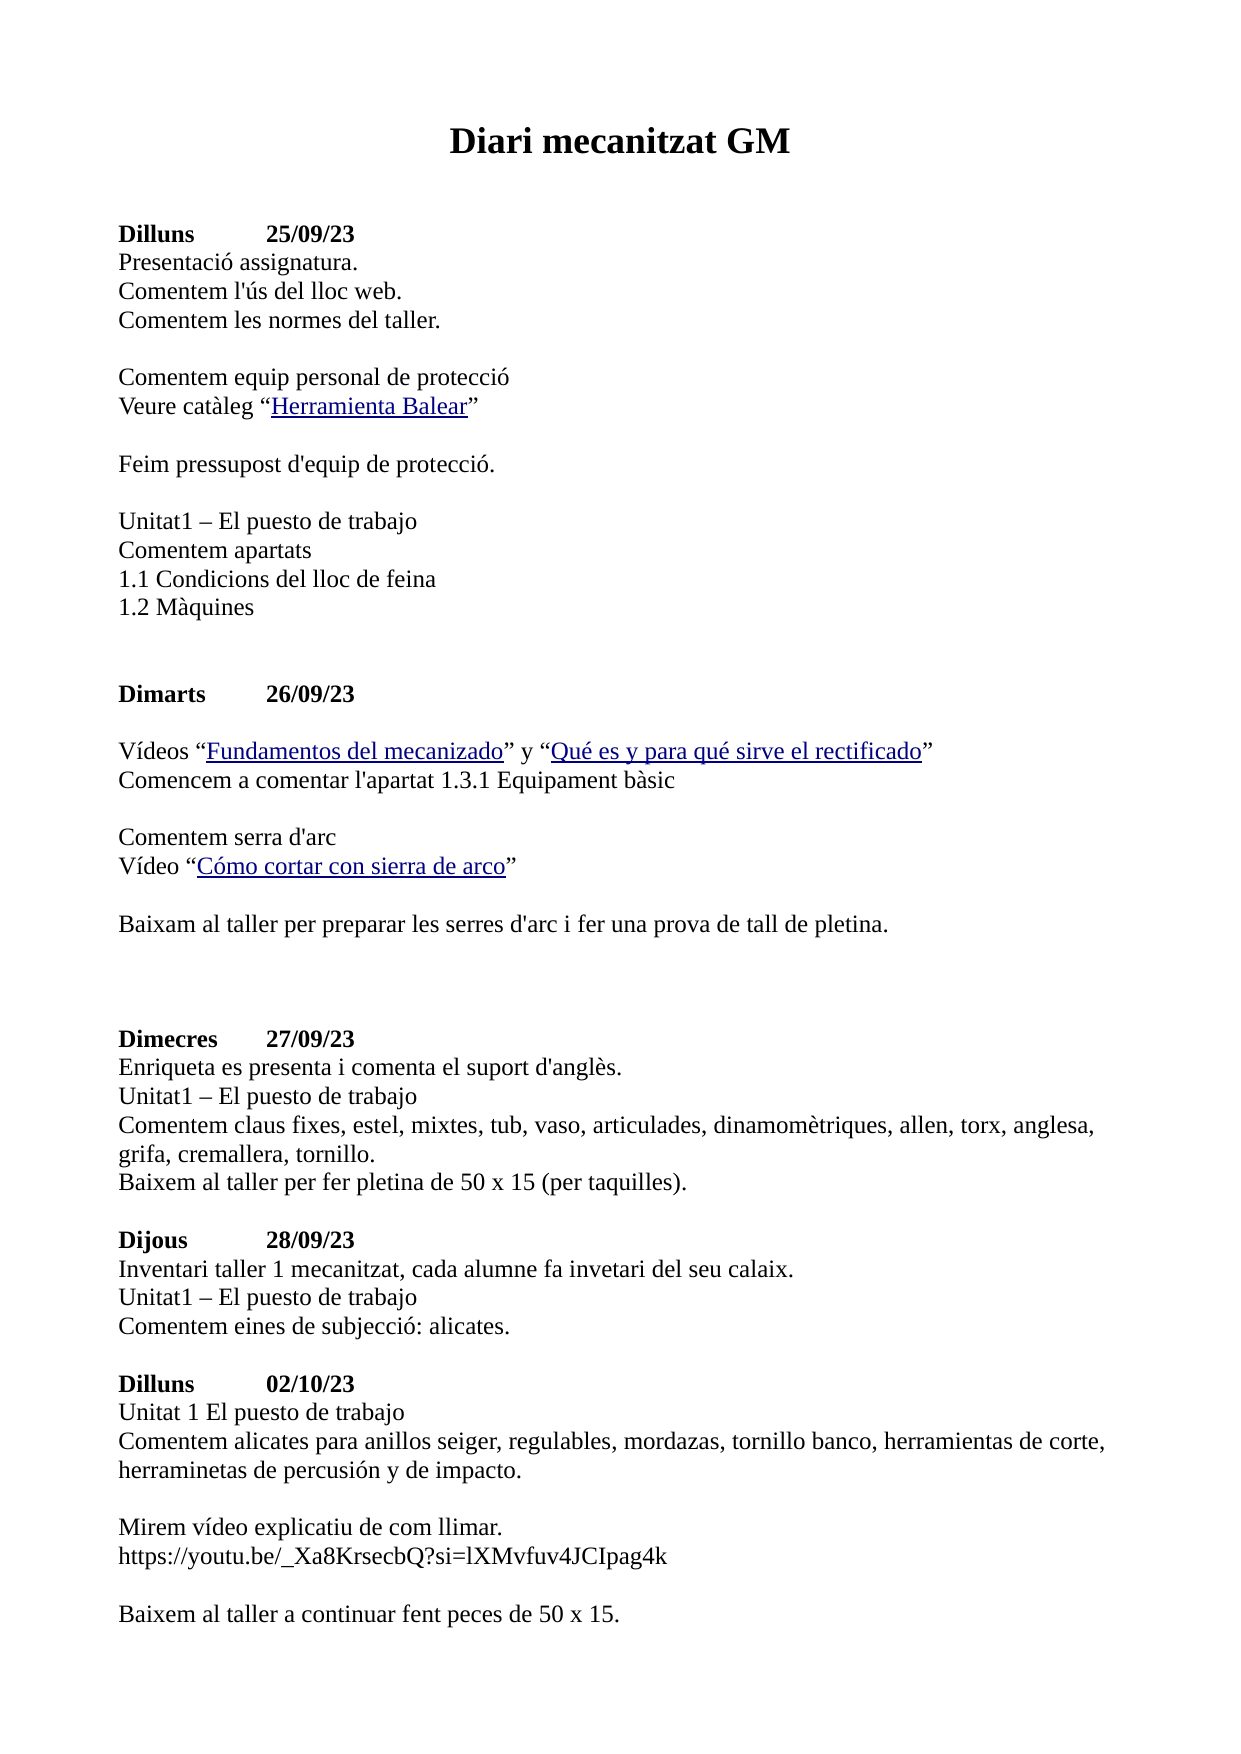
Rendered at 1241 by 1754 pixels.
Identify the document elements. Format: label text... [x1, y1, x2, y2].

text Comentem claus fixes, estel, mixtes, tub, vaso, articulades, dinamomètriques, allen, torx, anglesa, grifa, cremallera, tornillo. [118, 1110, 1122, 1167]
text 1.1 Condicions del lloc de feina [118, 564, 1122, 592]
text Presentació assignatura. [118, 247, 1122, 276]
text Comentem equip personal de protecció [118, 362, 1122, 391]
text Vídeo “Cómo cortar con sierra de arco” [118, 851, 1122, 880]
text Unitat1 – El puesto de trabajo [118, 1081, 1122, 1110]
text Comentem l'ús del lloc web. [118, 276, 1122, 305]
text Dilluns 02/10/23 [118, 1369, 1122, 1397]
text Baixem al taller per fer pletina de 50 x 15 (per taquilles). [118, 1167, 1122, 1196]
text Dimarts 26/09/23 [118, 679, 1122, 707]
text Comentem serra d'arc [118, 822, 1122, 851]
text Unitat1 – El puesto de trabajo [118, 506, 1122, 535]
text Inventari taller 1 mecanitzat, cada alumne fa invetari del seu calaix. [118, 1254, 1122, 1282]
text Diari mecanitzat GM [118, 118, 1122, 161]
text Veure catàleg “Herramienta Balear” [118, 391, 1122, 420]
text Baixam al taller per preparar les serres d'arc i fer una prova de tall de pletina. [118, 909, 1122, 937]
text Unitat 1 El puesto de trabajo [118, 1397, 1122, 1426]
text Enriqueta es presenta i comenta el suport d'anglès. [118, 1052, 1122, 1081]
text Comentem alicates para anillos seiger, regulables, mordazas, tornillo banco, herramientas de corte, herraminetas de percusión y de impacto. [118, 1426, 1122, 1484]
text Mirem vídeo explicatiu de com llimar. [118, 1512, 1122, 1541]
text Dijous 28/09/23 [118, 1225, 1122, 1254]
text Comentem apartats [118, 535, 1122, 564]
text Comentem eines de subjecció: alicates. [118, 1311, 1122, 1340]
text Comencem a comentar l'apartat 1.3.1 Equipament bàsic [118, 765, 1122, 794]
text Dimecres 27/09/23 [118, 1024, 1122, 1052]
text Vídeos “Fundamentos del mecanizado” y “Qué es y para qué sirve el rectificado” [118, 736, 1122, 765]
text Baixem al taller a continuar fent peces de 50 x 15. [118, 1599, 1122, 1627]
text Unitat1 – El puesto de trabajo [118, 1282, 1122, 1311]
text Comentem les normes del taller. [118, 305, 1122, 334]
text Feim pressupost d'equip de protecció. [118, 449, 1122, 477]
text https://youtu.be/_Xa8KrsecbQ?si=lXMvfuv4JCIpag4k [118, 1541, 1122, 1570]
text 1.2 Màquines [118, 592, 1122, 621]
text Dilluns 25/09/23 [118, 219, 1122, 247]
